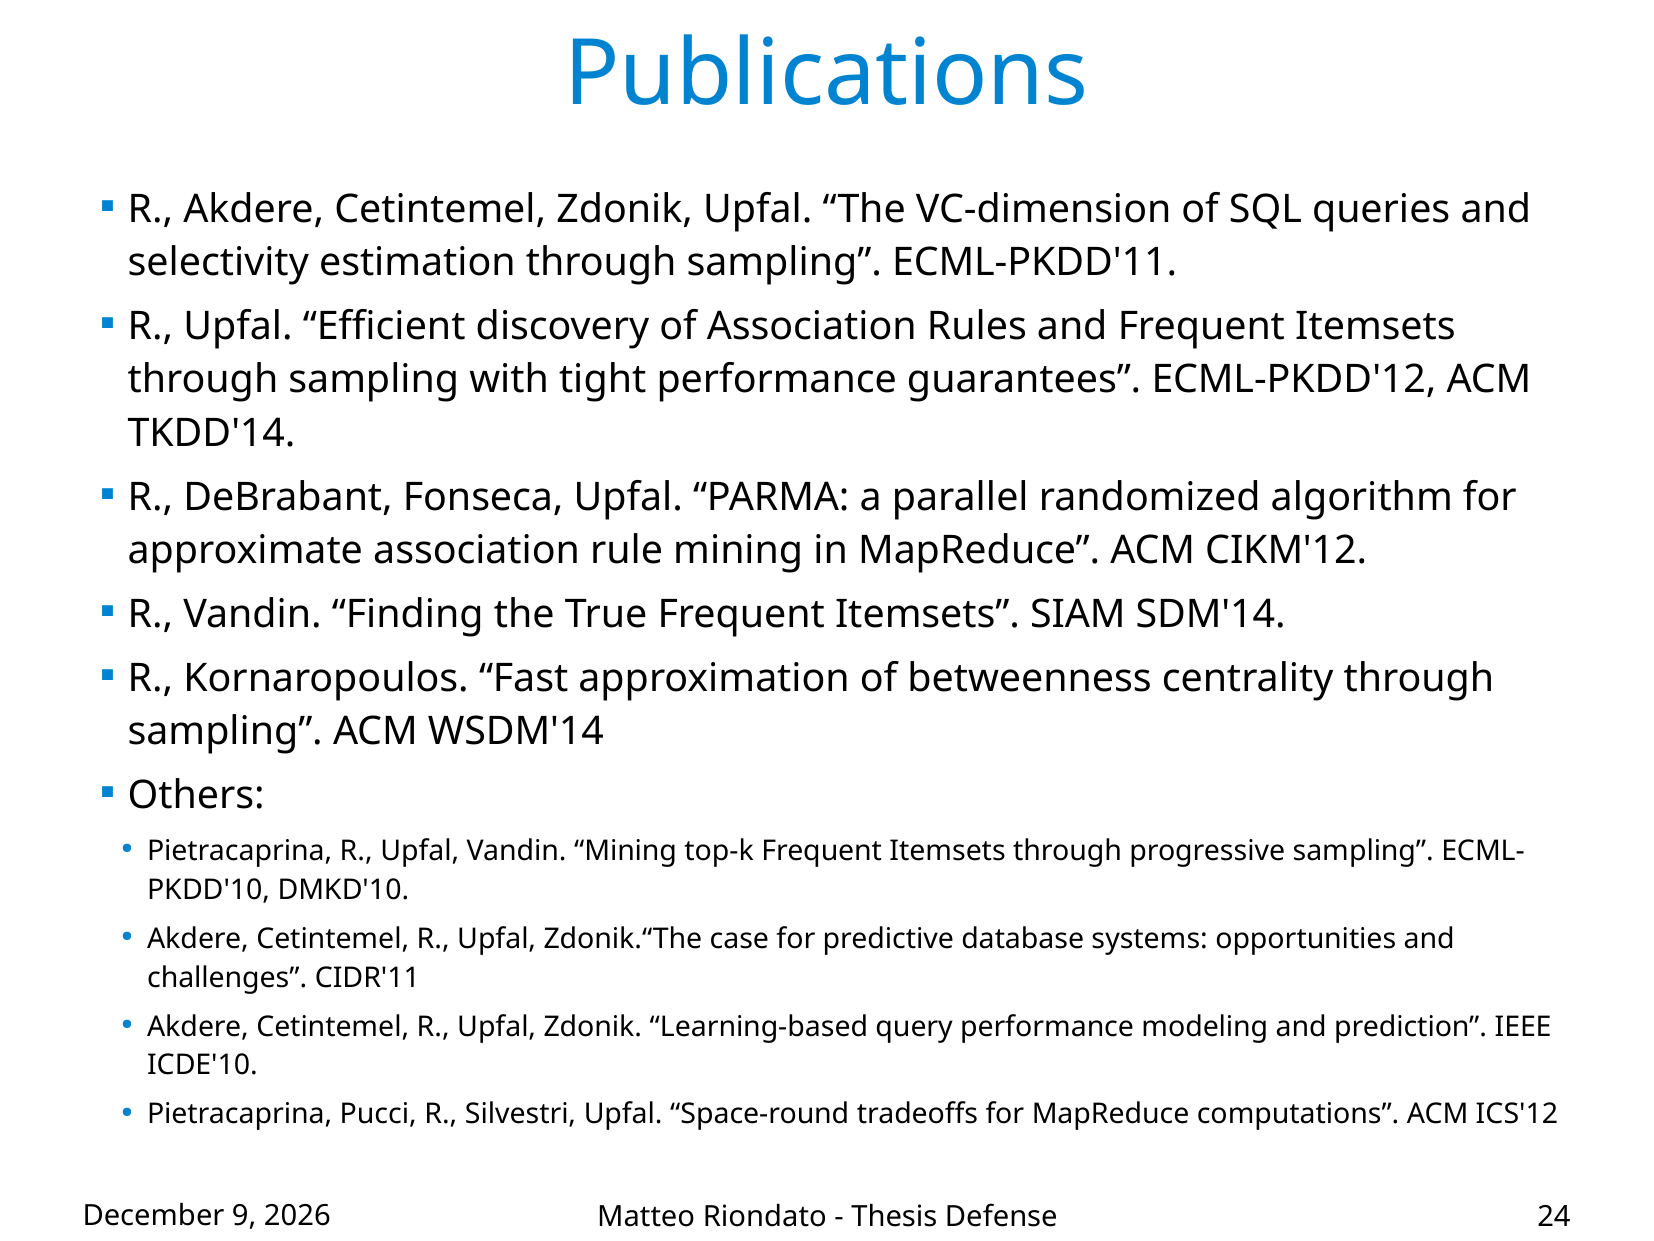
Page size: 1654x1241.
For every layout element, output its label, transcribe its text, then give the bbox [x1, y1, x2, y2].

title Publications [82, 0, 1571, 139]
list R., Akdere, Cetintemel, Zdonik, Upfal. “The VC-dimension of SQL queries and selectivity estimation through sampling”. ECML-PKDD'11. R., Upfal. “Efficient discovery of Association Rules and Frequent Itemsets through sampling with tight performance guarantees”. ECML-PKDD'12, ACM TKDD'14. R., DeBrabant, Fonseca, Upfal. “PARMA: a parallel randomized algorithm for approximate association rule mining in MapReduce”. ACM CIKM'12. R., Vandin. “Finding the True Frequent Itemsets”. SIAM SDM'14. R., Kornaropoulos. “Fast approximation of betweenness centrality through sampling”. ACM WSDM'14 Others: Pietracaprina, R., Upfal, Vandin. “Mining top-k Frequent Itemsets through progressive sampling”. ECML-PKDD'10, DMKD'10. Akdere, Cetintemel, R., Upfal, Zdonik.“The case for predictive database systems: opportunities and challenges”. CIDR'11 Akdere, Cetintemel, R., Upfal, Zdonik. “Learning-based query performance modeling and prediction”. IEEE ICDE'10. Pietracaprina, Pucci, R., Silvestri, Upfal. “Space-round tradeoffs for MapReduce computations”. ACM ICS'12 [82, 180, 1571, 1186]
